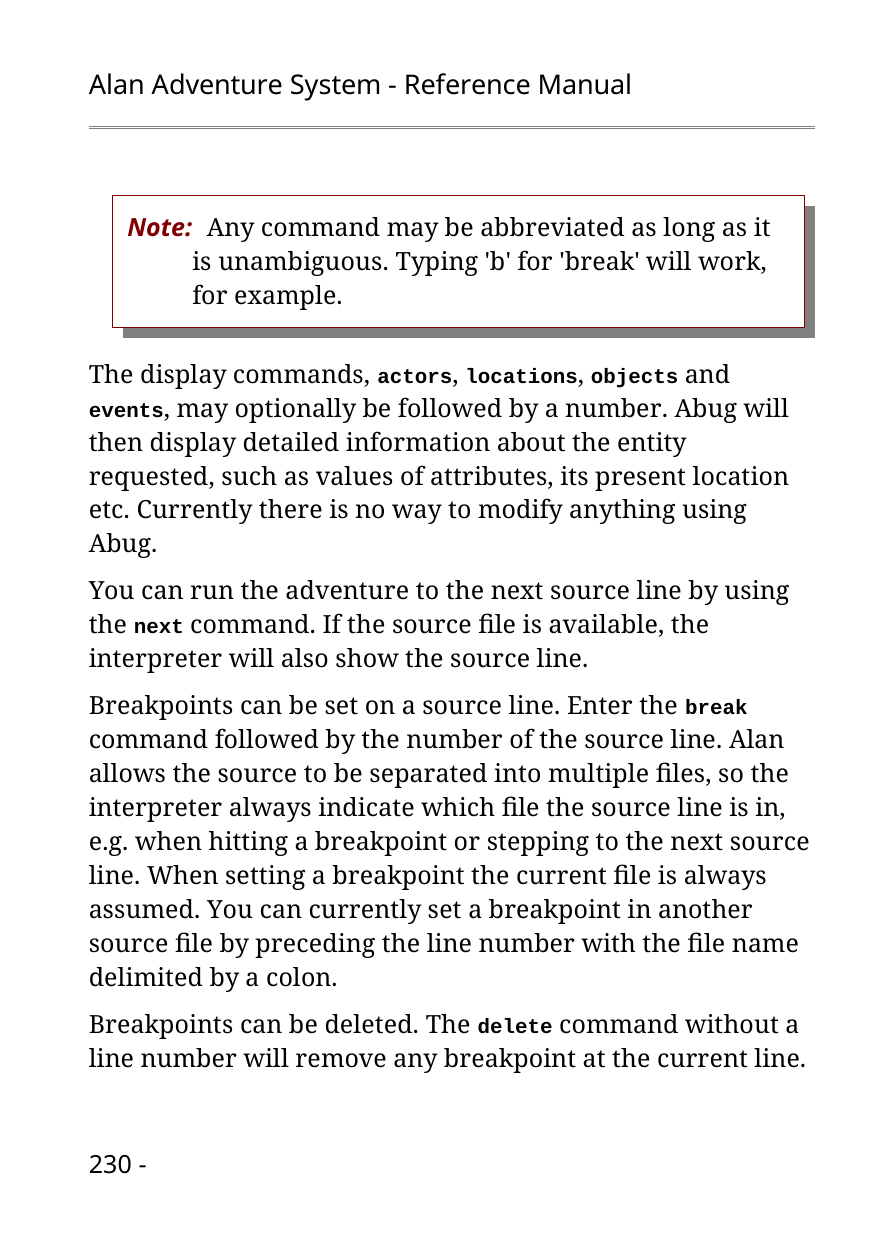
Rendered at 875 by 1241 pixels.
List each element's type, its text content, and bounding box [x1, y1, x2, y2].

text Breakpoints can be set on a source line. Enter the break command followed by the number of the source line. Alan allows the source to be separated into multiple files, so the interpreter always indicate which file the source line is in, e.g. when hitting a breakpoint or stepping to the next source line. When setting a breakpoint the current file is always assumed. You can currently set a breakpoint in another source file by preceding the line number with the file name delimited by a colon. [88, 688, 815, 994]
text You can run the adventure to the next source line by using the next command. If the source file is available, the interpreter will also show the source line. [88, 573, 815, 675]
text The display commands, actors, locations, objects and events, may optionally be followed by a number. Abug will then display detailed information about the entity requested, such as val­ues of attributes, its present location etc. Currently there is no way to modify anything using Abug. [88, 357, 815, 560]
list Any command may be abbreviated as long as it is unambiguous. Typing 'b' for 'break' will work, for example. [113, 196, 804, 327]
text Breakpoints can be deleted. The delete command without a line number will remove any breakpoint at the current line. [88, 1007, 815, 1074]
